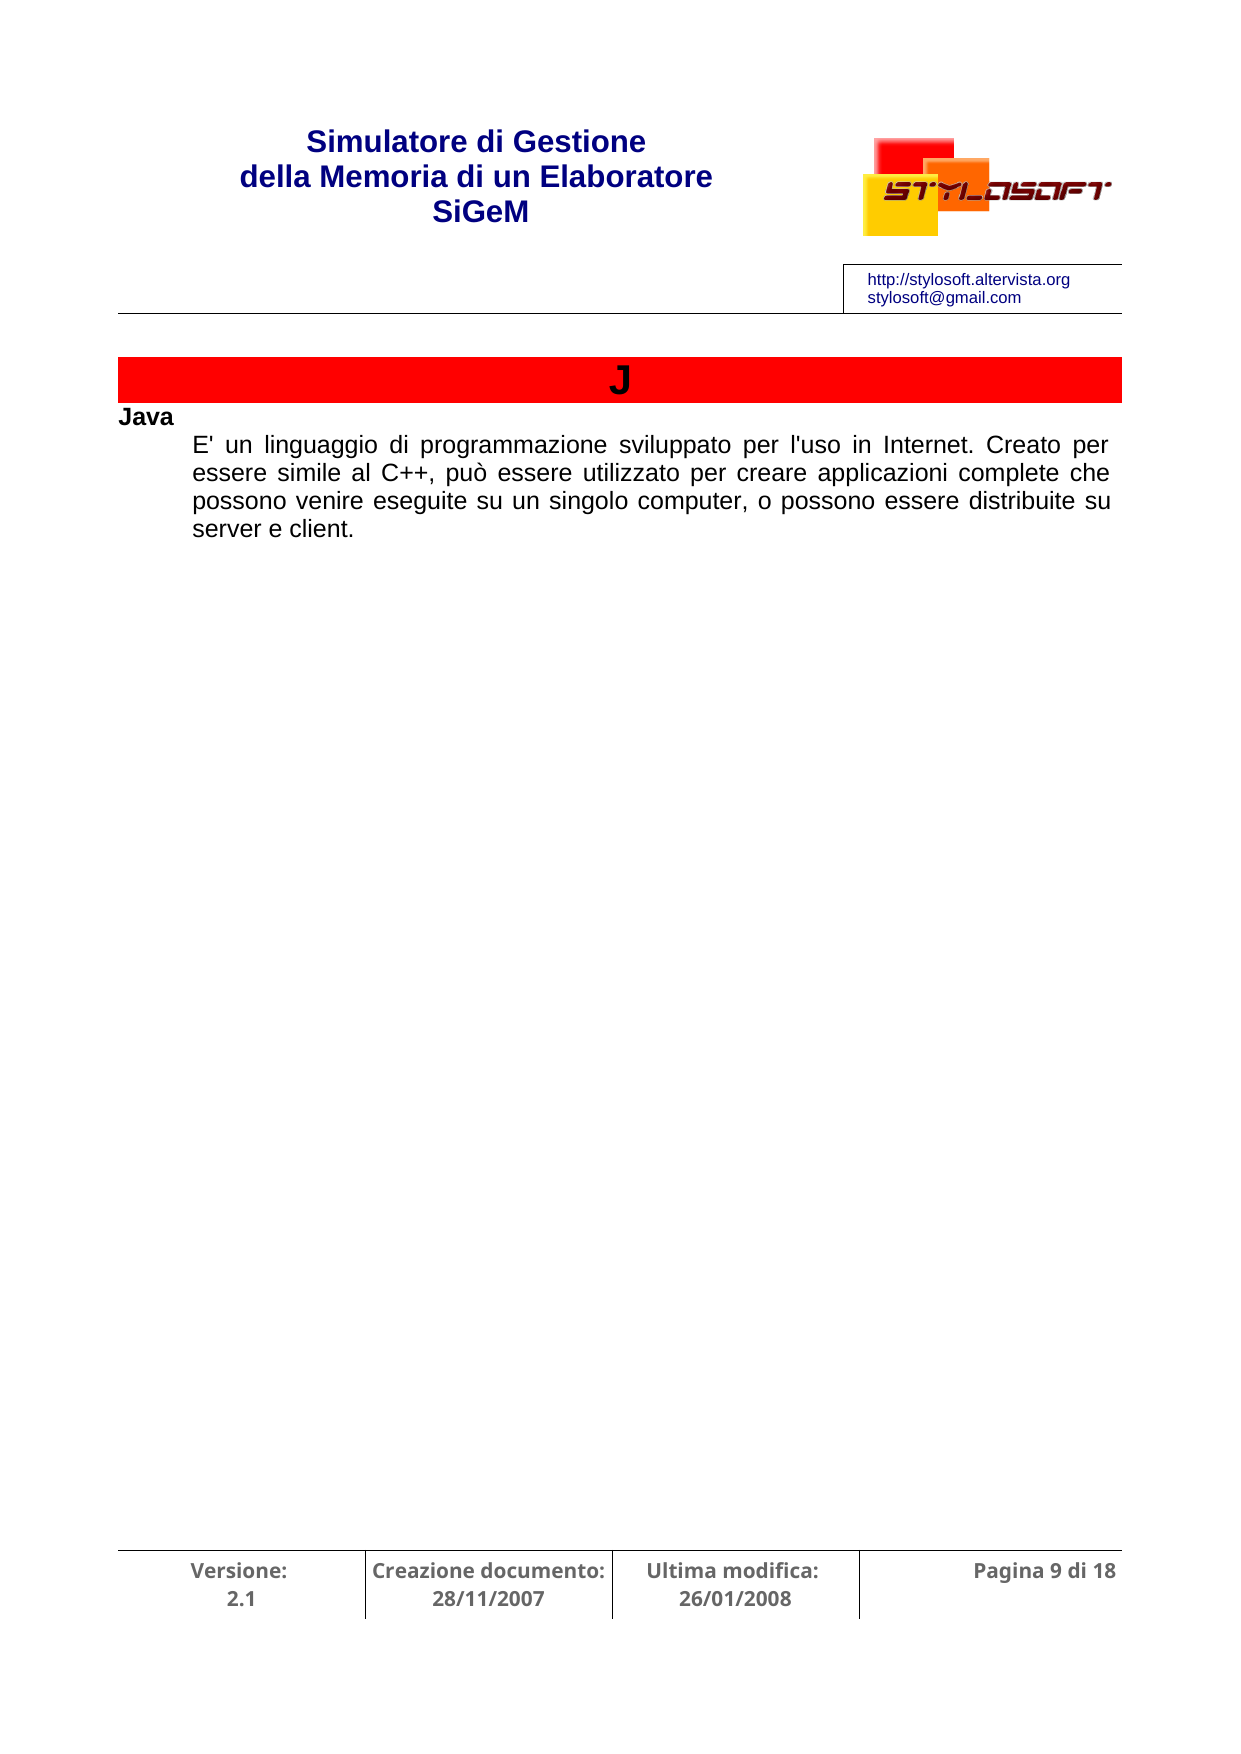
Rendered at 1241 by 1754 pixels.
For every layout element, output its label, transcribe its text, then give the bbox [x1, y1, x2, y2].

text Java [118, 403, 1122, 431]
picture [848, 123, 1117, 247]
text E' un linguaggio di programmazione sviluppato per l'uso in Internet. Creato per essere simile al C++, può essere utilizzato per creare applicazioni complete che possono venire eseguite su un singolo computer, o possono essere distribuite su server e client. [118, 431, 1122, 543]
text J [118, 357, 1122, 403]
